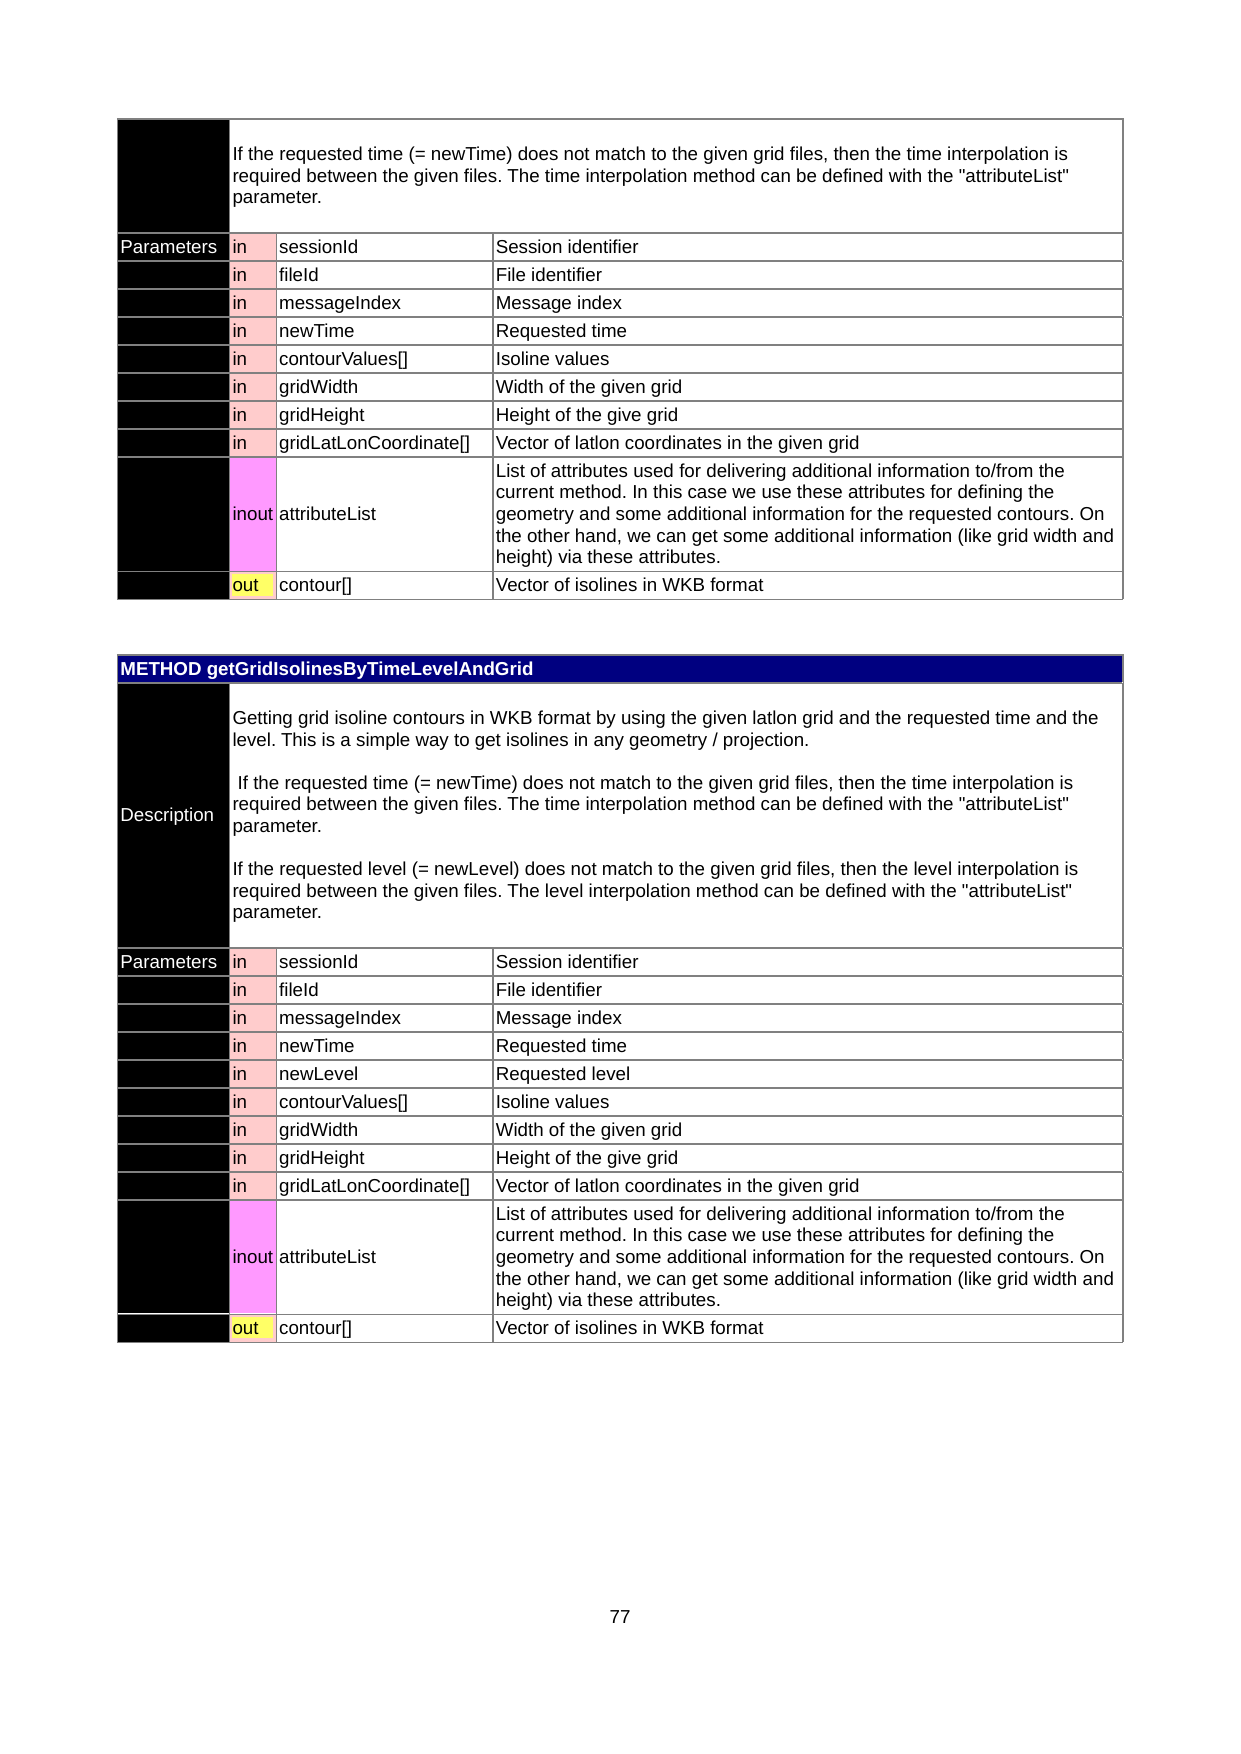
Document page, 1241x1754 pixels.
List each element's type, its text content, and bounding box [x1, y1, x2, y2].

table_cell newTime [277, 1033, 492, 1059]
table_cell [118, 430, 229, 456]
table_cell in [230, 430, 276, 456]
table_cell gridWidth [277, 1117, 492, 1143]
table_cell [118, 290, 229, 316]
table_cell contour[] [277, 1315, 492, 1342]
table_cell Vector of latlon coordinates in the given grid [494, 1173, 1122, 1199]
table_cell in [230, 1005, 276, 1031]
table_cell in [230, 402, 276, 428]
table_cell contour[] [277, 572, 492, 599]
table_cell contourValues[] [277, 1089, 492, 1115]
table_cell Session identifier [494, 949, 1122, 975]
table_cell Vector of latlon coordinates in the given grid [494, 430, 1122, 456]
table_cell Description [118, 684, 229, 947]
table_cell out [230, 572, 276, 599]
table_cell in [230, 374, 276, 400]
table_cell Message index [494, 290, 1122, 316]
table_cell Isoline values [494, 346, 1122, 372]
table_cell gridLatLonCoordinate[] [277, 1173, 492, 1199]
table_cell List of attributes used for delivering additional information to/from the current method. In this case we use these attributes for defining the geometry and some additional information for the requested contours. On the other hand, we can get some additional information (like grid width and height) via these attributes. [494, 458, 1122, 571]
table_cell in [230, 1061, 276, 1087]
table_cell Height of the give grid [494, 402, 1122, 428]
table_cell in [230, 290, 276, 316]
table_cell in [230, 346, 276, 372]
table_cell newTime [277, 318, 492, 344]
table_cell inout [230, 1201, 276, 1313]
table_cell attributeList [277, 458, 492, 571]
table_cell Requested time [494, 318, 1122, 344]
table_cell in [230, 1089, 276, 1115]
table_cell Height of the give grid [494, 1145, 1122, 1171]
table_cell [118, 1089, 229, 1115]
table_cell in [230, 1117, 276, 1143]
table_cell [118, 1315, 229, 1342]
table_cell [118, 402, 229, 428]
table_cell out [230, 1315, 276, 1342]
table_cell gridWidth [277, 374, 492, 400]
table_cell Requested level [494, 1061, 1122, 1087]
table_cell in [230, 318, 276, 344]
table_cell Isoline values [494, 1089, 1122, 1115]
table_cell attributeList [277, 1201, 492, 1313]
table_cell [118, 1005, 229, 1031]
table_cell in [230, 949, 276, 975]
table_cell Width of the given grid [494, 1117, 1122, 1143]
table_cell [118, 458, 229, 571]
table_cell [118, 1173, 229, 1199]
table_cell sessionId [277, 234, 492, 260]
table_cell [118, 1033, 229, 1059]
table_cell gridHeight [277, 1145, 492, 1171]
table_cell [118, 1117, 229, 1143]
table_cell [118, 346, 229, 372]
table_cell gridHeight [277, 402, 492, 428]
table_cell [118, 572, 229, 599]
table_cell fileId [277, 977, 492, 1003]
table_cell [118, 977, 229, 1003]
table_cell [118, 374, 229, 400]
table_cell [118, 1201, 229, 1313]
table_cell sessionId [277, 949, 492, 975]
table_cell messageIndex [277, 290, 492, 316]
table_cell messageIndex [277, 1005, 492, 1031]
table_cell Parameters [118, 234, 229, 260]
table_cell contourValues[] [277, 346, 492, 372]
table_cell [118, 1145, 229, 1171]
table_cell inout [230, 458, 276, 571]
table_cell [118, 318, 229, 344]
table_cell in [230, 1145, 276, 1171]
table_cell Parameters [118, 949, 229, 975]
table_cell in [230, 234, 276, 260]
table_header METHOD getGridIsolinesByTimeLevelAndGrid [118, 656, 1122, 682]
table_cell Message index [494, 1005, 1122, 1031]
table_cell Vector of isolines in WKB format [494, 572, 1122, 599]
table_cell fileId [277, 262, 492, 288]
table_cell [118, 262, 229, 288]
table_cell Getting grid isoline contours in WKB format by using the given latlon grid and the requested time and the level. This is a simple way to get isolines in any geometry / projection. If the requested time (= newTime) does not match to the given grid files, then the time interpolation is required between the given files. The time interpolation method can be defined with the "attributeList" parameter. If the requested level (= newLevel) does not match to the given grid files, then the level interpolation is required between the given files. The level interpolation method can be defined with the "attributeList" parameter. [230, 684, 1122, 947]
table_cell newLevel [277, 1061, 492, 1087]
table_cell gridLatLonCoordinate[] [277, 430, 492, 456]
table_cell in [230, 977, 276, 1003]
table_cell Requested time [494, 1033, 1122, 1059]
table_cell Width of the given grid [494, 374, 1122, 400]
table_cell in [230, 1033, 276, 1059]
table_cell in [230, 262, 276, 288]
table_cell File identifier [494, 262, 1122, 288]
table_cell [118, 1061, 229, 1087]
table_cell Vector of isolines in WKB format [494, 1315, 1122, 1342]
table_cell File identifier [494, 977, 1122, 1003]
table_cell List of attributes used for delivering additional information to/from the current method. In this case we use these attributes for defining the geometry and some additional information for the requested contours. On the other hand, we can get some additional information (like grid width and height) via these attributes. [494, 1201, 1122, 1313]
table_cell [118, 120, 229, 232]
table_cell Session identifier [494, 234, 1122, 260]
table_cell If the requested time (= newTime) does not match to the given grid files, then the time interpolation is required between the given files. The time interpolation method can be defined with the "attributeList" parameter. [230, 120, 1122, 232]
table_cell in [230, 1173, 276, 1199]
